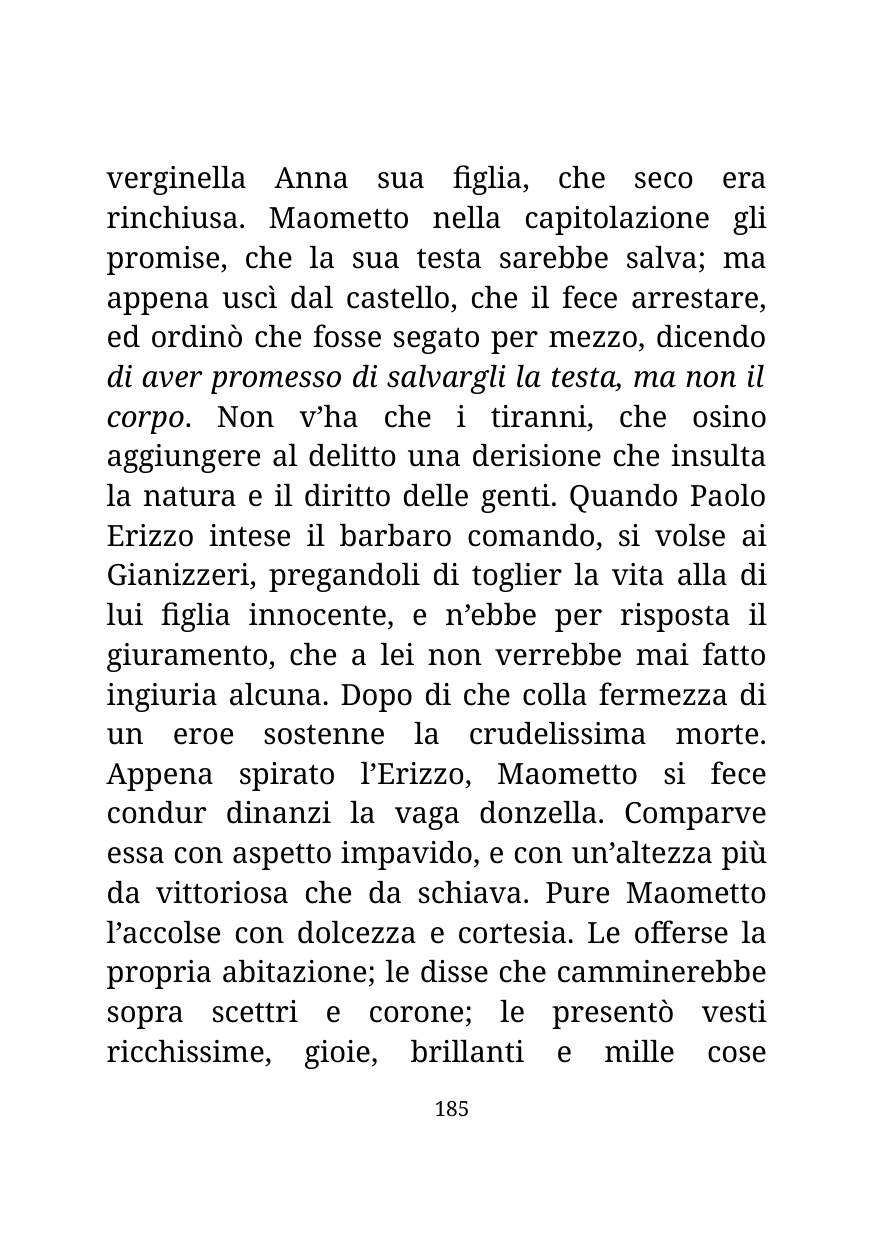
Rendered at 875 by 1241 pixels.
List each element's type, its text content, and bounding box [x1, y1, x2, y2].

text verginella Anna sua figlia, che seco era rinchiusa. Maometto nella capitolazione gli promise, che la sua testa sarebbe salva; ma appena uscì dal castello, che il fece arrestare, ed ordinò che fosse segato per mezzo, dicendo di aver promesso di salvargli la testa, ma non il corpo. Non v’ha che i tiranni, che osino aggiungere al delitto una derisione che insulta la natura e il diritto delle genti. Quando Paolo Erizzo intese il barbaro comando, si volse ai Gianizzeri, pregandoli di toglier la vita alla di lui figlia innocente, e n’ebbe per risposta il giuramento, che a lei non verrebbe mai fatto ingiuria alcuna. Dopo di che colla fermezza di un eroe sostenne la crudelissima morte. Appena spirato l’Erizzo, Maometto si fece condur dinanzi la vaga donzella. Comparve essa con aspetto impavido, e con un’altezza più da vittoriosa che da schiava. Pure Maometto l’accolse con dolcezza e cortesia. Le offerse la propria abitazione; le disse che camminerebbe sopra scettri e corone; le presentò vesti ricchissime, gioie, brillanti e mille cose [106, 158, 768, 1071]
